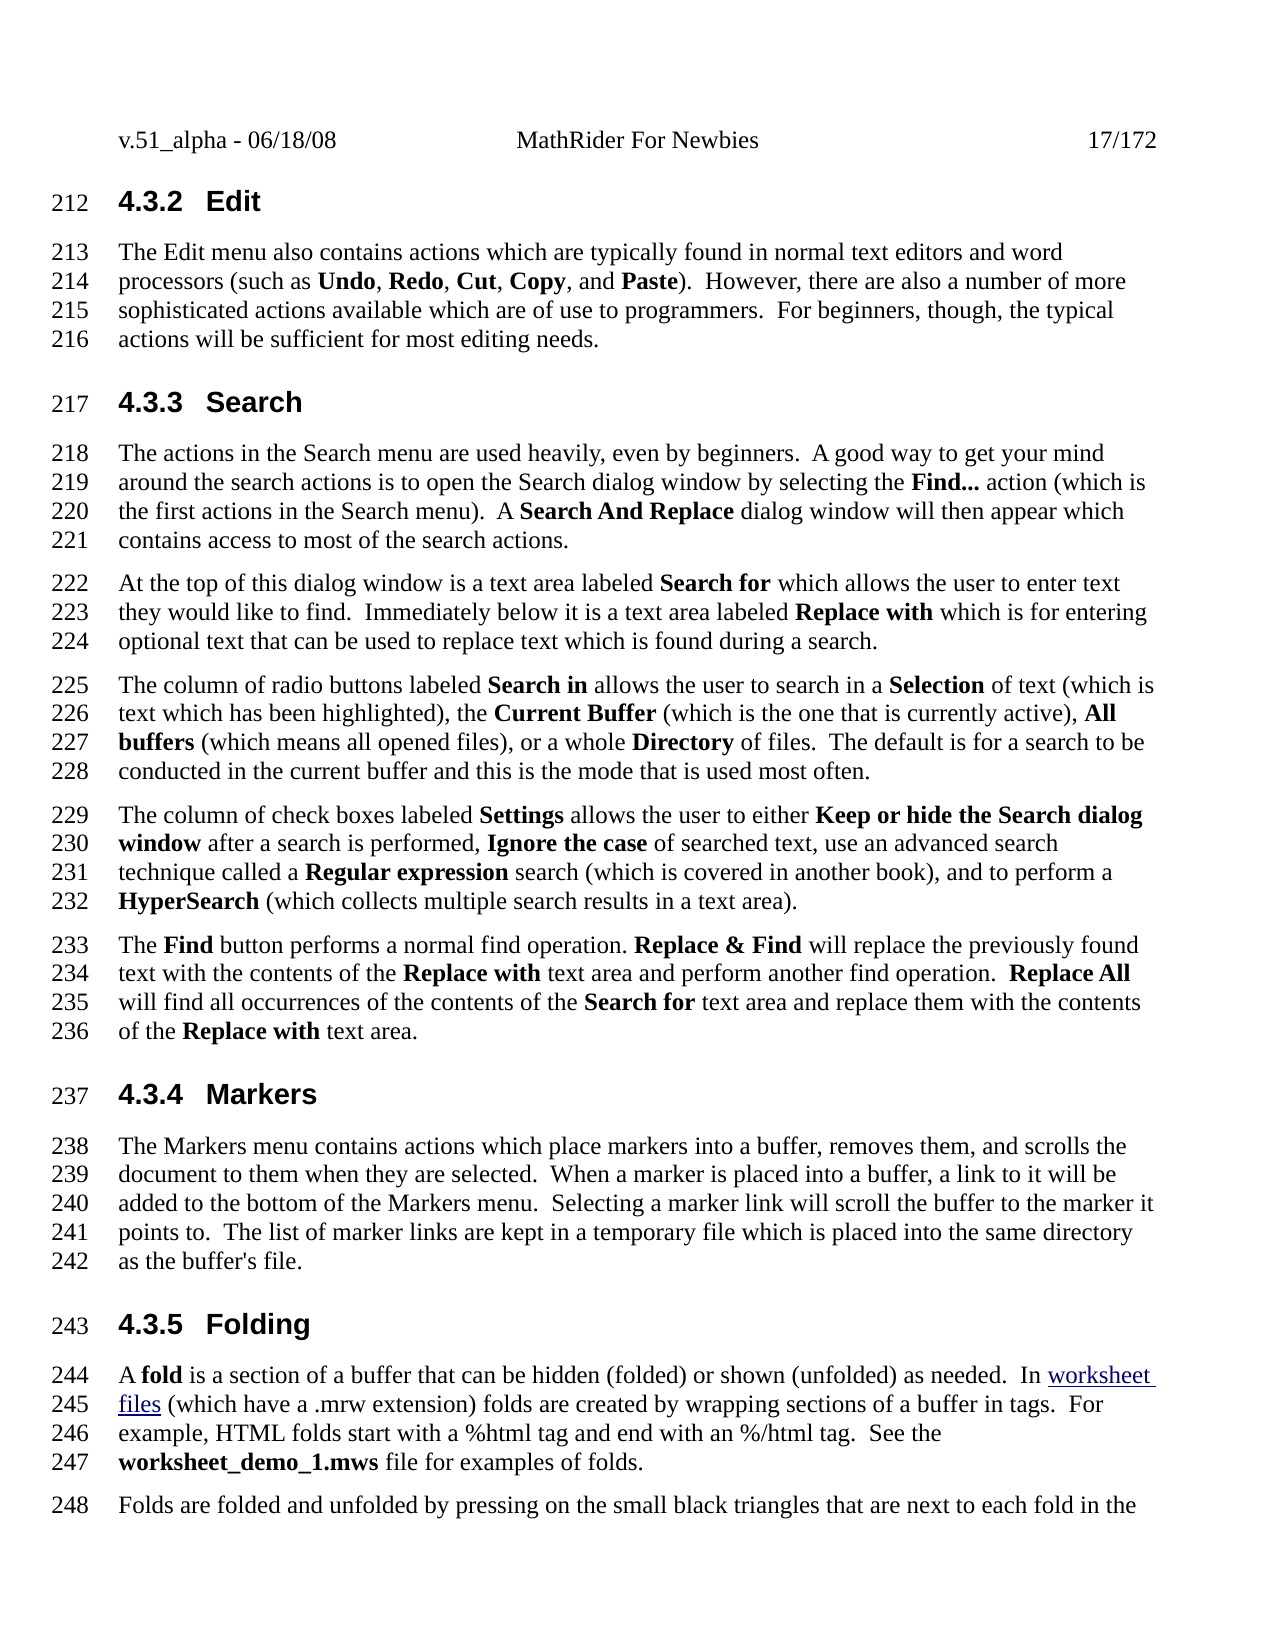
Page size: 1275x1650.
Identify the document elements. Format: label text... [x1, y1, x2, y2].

text At the top of this dialog window is a text area labeled Search for which allows the user to enter text they would like to find. Immediately below it is a text area labeled Replace with which is for entering optional text that can be used to replace text which is found during a search. [118, 568, 1157, 655]
text The column of check boxes labeled Settings allows the user to either Keep or hide the Search dialog window after a search is performed, Ignore the case of searched text, use an advanced search technique called a Regular expression search (which is covered in another book), and to perform a HyperSearch (which collects multiple search results in a text area). [118, 800, 1157, 915]
text The Edit menu also contains actions which are typically found in normal text editors and word processors (such as Undo, Redo, Cut, Copy, and Paste). However, there are also a number of more sophisticated actions available which are of use to programmers. For beginners, though, the typical actions will be sufficient for most editing needs. [118, 237, 1157, 352]
text The Markers menu contains actions which place markers into a buffer, removes them, and scrolls the document to them when they are selected. When a marker is placed into a buffer, a link to it will be added to the bottom of the Markers menu. Selecting a marker link will scroll the buffer to the marker it points to. The list of marker links are kept in a temporary file which is placed into the same directory as the buffer's file. [118, 1131, 1157, 1274]
text The column of radio buttons labeled Search in allows the user to search in a Selection of text (which is text which has been highlighted), the Current Buffer (which is the one that is currently active), All buffers (which means all opened files), or a whole Directory of files. The default is for a search to be conducted in the current buffer and this is the mode that is used most often. [118, 670, 1157, 785]
text The actions in the Search menu are used heavily, even by beginners. A good way to get your mind around the search actions is to open the Search dialog window by selecting the Find... action (which is the first actions in the Search menu). A Search And Replace dialog window will then appear which contains access to most of the search actions. [118, 438, 1157, 553]
subtitle Folding [118, 1307, 1157, 1341]
subtitle Edit [118, 184, 1157, 217]
subtitle Markers [118, 1077, 1157, 1111]
text The Find button performs a normal find operation. Replace & Find will replace the previously found text with the contents of the Replace with text area and perform another find operation. Replace All will find all occurrences of the contents of the Search for text area and replace them with the contents of the Replace with text area. [118, 930, 1157, 1045]
subtitle Search [118, 385, 1157, 418]
text Folds are folded and unfolded by pressing on the small black triangles that are next to each fold in the [118, 1491, 1157, 1519]
text A fold is a section of a buffer that can be hidden (folded) or shown (unfolded) as needed. In worksheet files (which have a .mrw extension) folds are created by wrapping sections of a buffer in tags. For example, HTML folds start with a %html tag and end with an %/html tag. See the worksheet_demo_1.mws file for examples of folds. [118, 1361, 1157, 1476]
